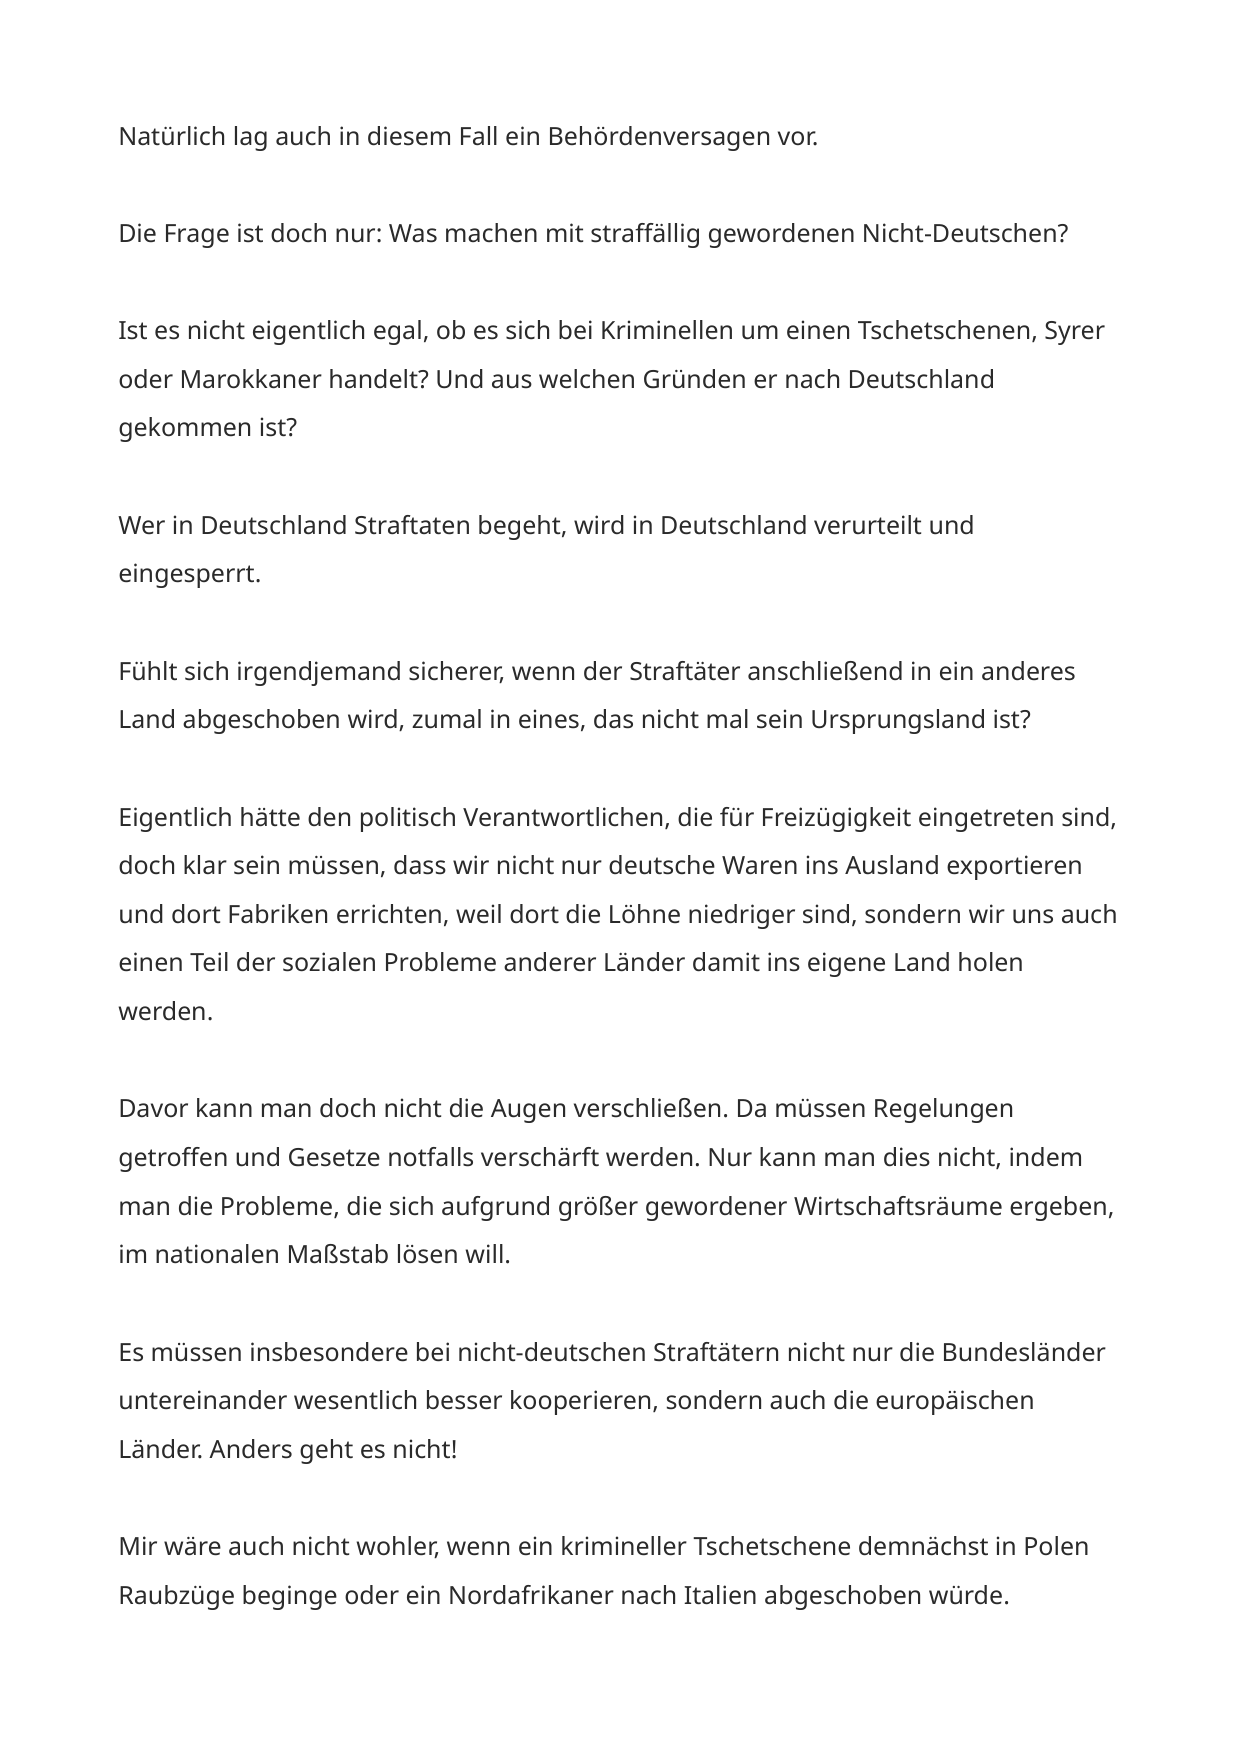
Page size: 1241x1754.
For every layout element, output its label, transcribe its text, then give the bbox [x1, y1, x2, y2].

text Natürlich lag auch in diesem Fall ein Behördenversagen vor. Die Frage ist doch nur: Was machen mit straffällig gewordenen Nicht-Deutschen? Ist es nicht eigentlich egal, ob es sich bei Kriminellen um einen Tschetschenen, Syrer oder Marokkaner handelt? Und aus welchen Gründen er nach Deutschland gekommen ist? Wer in Deutschland Straftaten begeht, wird in Deutschland verurteilt und eingesperrt. Fühlt sich irgendjemand sicherer, wenn der Straftäter anschließend in ein anderes Land abgeschoben wird, zumal in eines, das nicht mal sein Ursprungsland ist? Eigentlich hätte den politisch Verantwortlichen, die für Freizügigkeit eingetreten sind, doch klar sein müssen, dass wir nicht nur deutsche Waren ins Ausland exportieren und dort Fabriken errichten, weil dort die Löhne niedriger sind, sondern wir uns auch einen Teil der sozialen Probleme anderer Länder damit ins eigene Land holen werden. Davor kann man doch nicht die Augen verschließen. Da müssen Regelungen getroffen und Gesetze notfalls verschärft werden. Nur kann man dies nicht, indem man die Probleme, die sich aufgrund größer gewordener Wirtschaftsräume ergeben, im nationalen Maßstab lösen will. Es müssen insbesondere bei nicht-deutschen Straftätern nicht nur die Bundesländer untereinander wesentlich besser kooperieren, sondern auch die europäischen Länder. Anders geht es nicht! Mir wäre auch nicht wohler, wenn ein krimineller Tschetschene demnächst in Polen Raubzüge beginge oder ein Nordafrikaner nach Italien abgeschoben würde. [118, 118, 1122, 1612]
